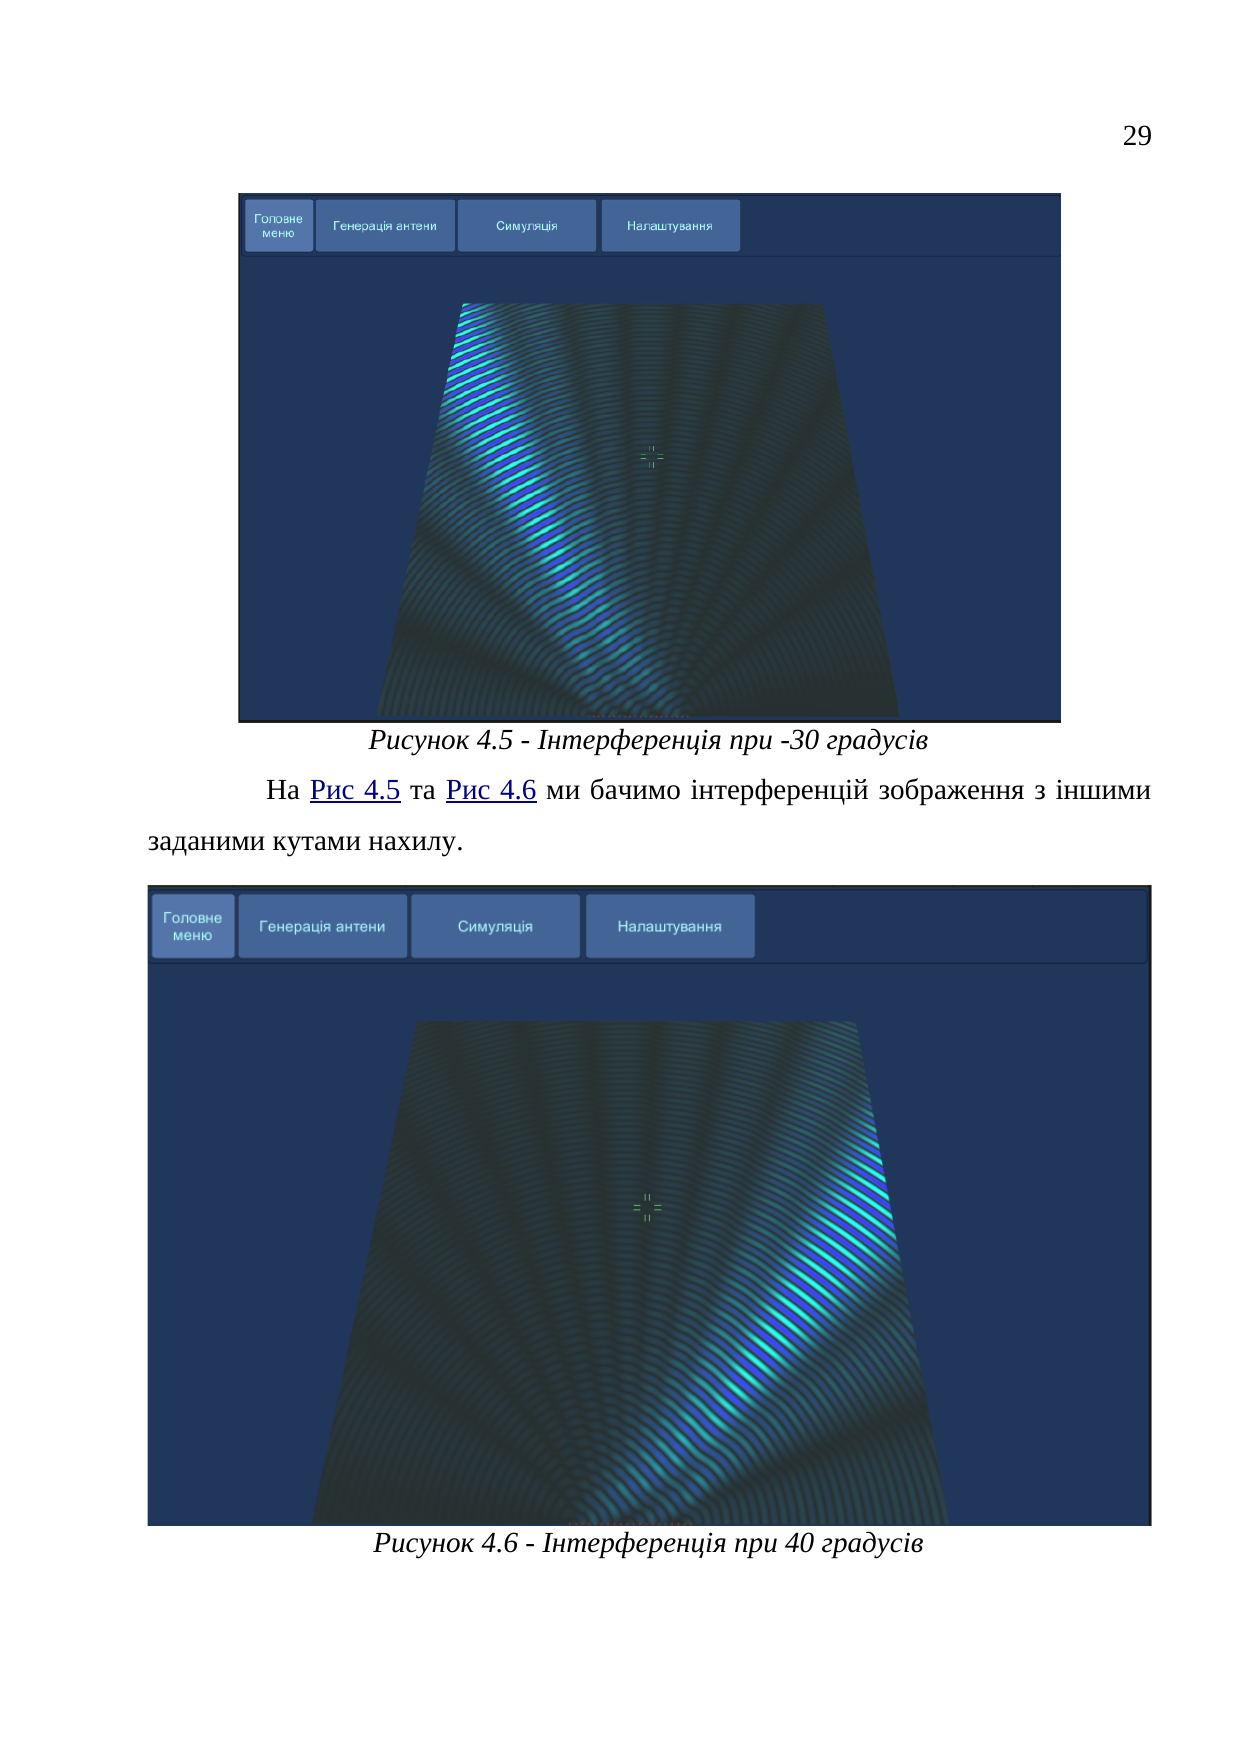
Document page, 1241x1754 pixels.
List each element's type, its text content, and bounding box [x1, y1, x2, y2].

text Рисунок 4.5 - Інтерференція при -30 градусів [238, 723, 1061, 756]
text Рисунок 4.6 - Інтерференція при 40 градусів [148, 1526, 1152, 1559]
picture [238, 193, 1061, 723]
text На Рис 4.5 та Рис 4.6 ми бачимо інтерференцій зображення з іншими заданими кутами нахилу. [148, 181, 1152, 856]
picture [147, 885, 1152, 1526]
